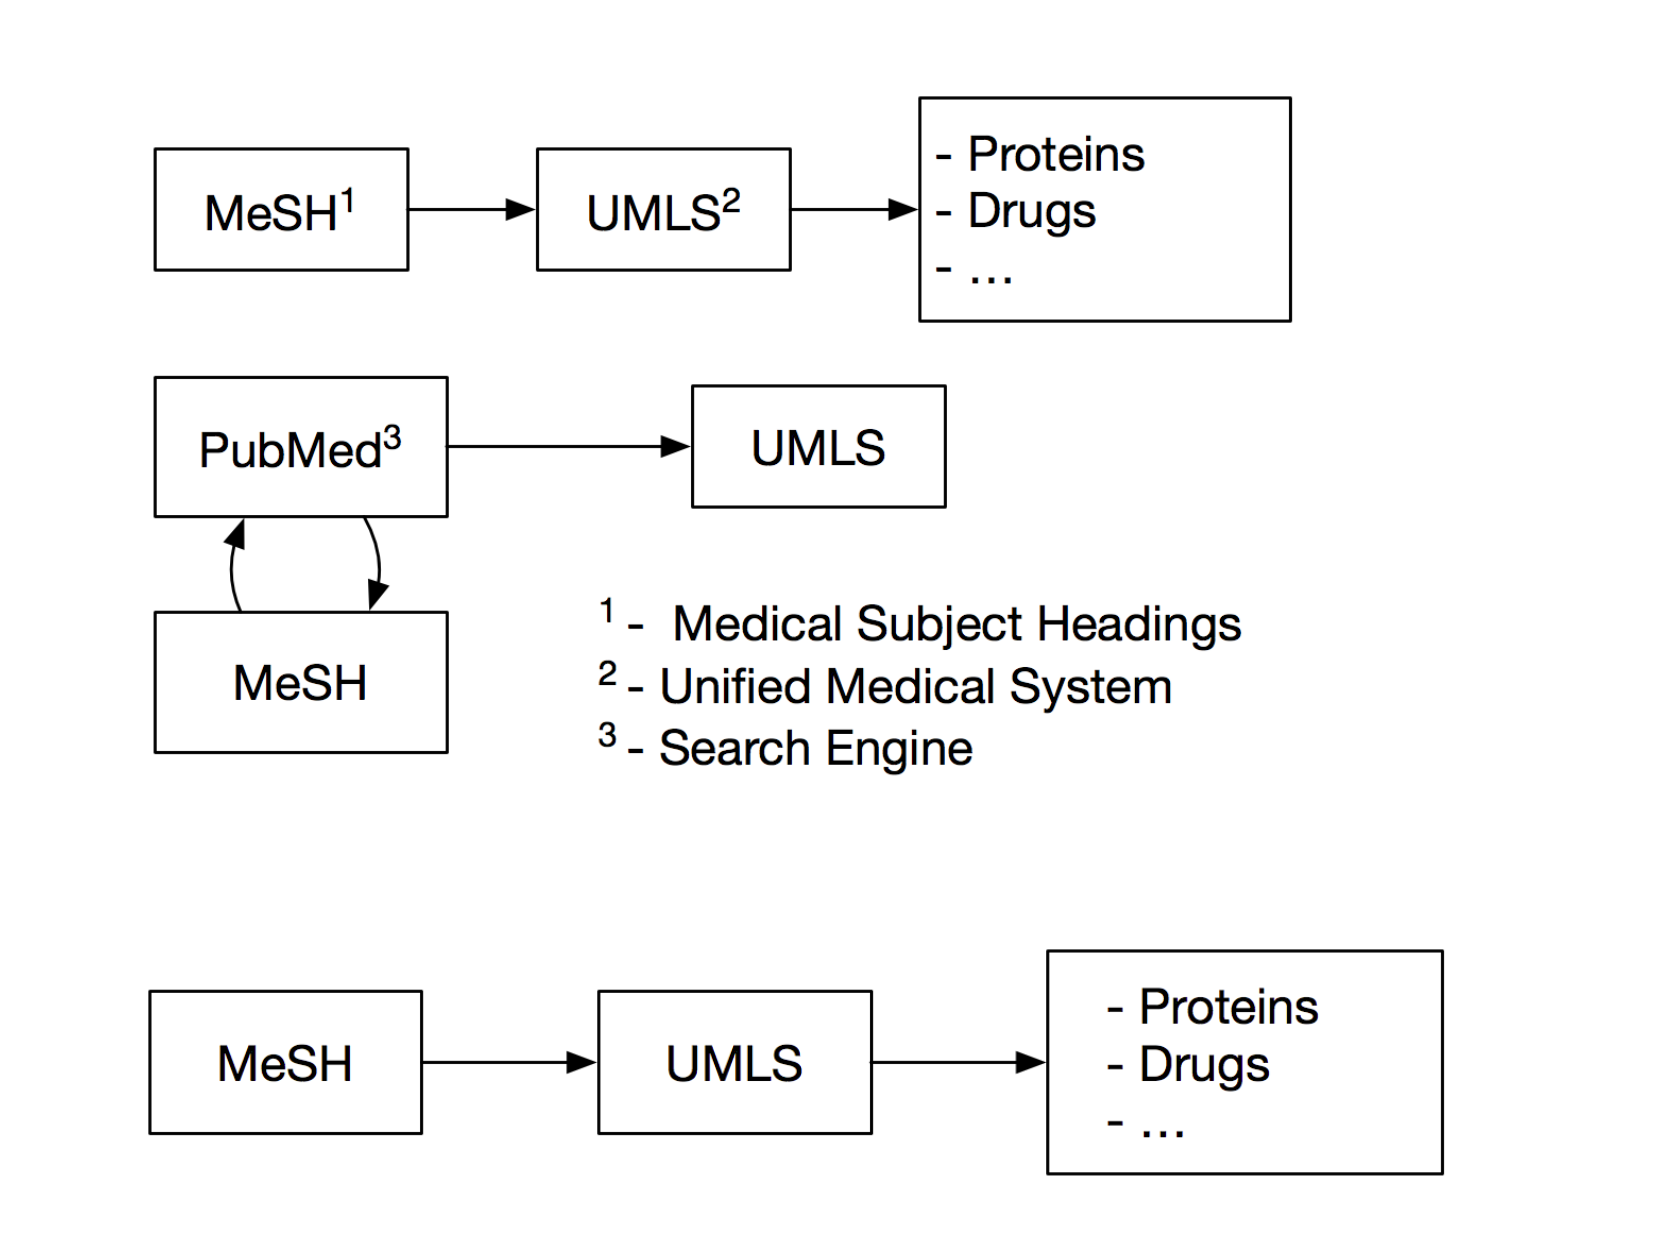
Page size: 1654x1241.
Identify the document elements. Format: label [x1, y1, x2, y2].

picture [75, 0, 1546, 1241]
